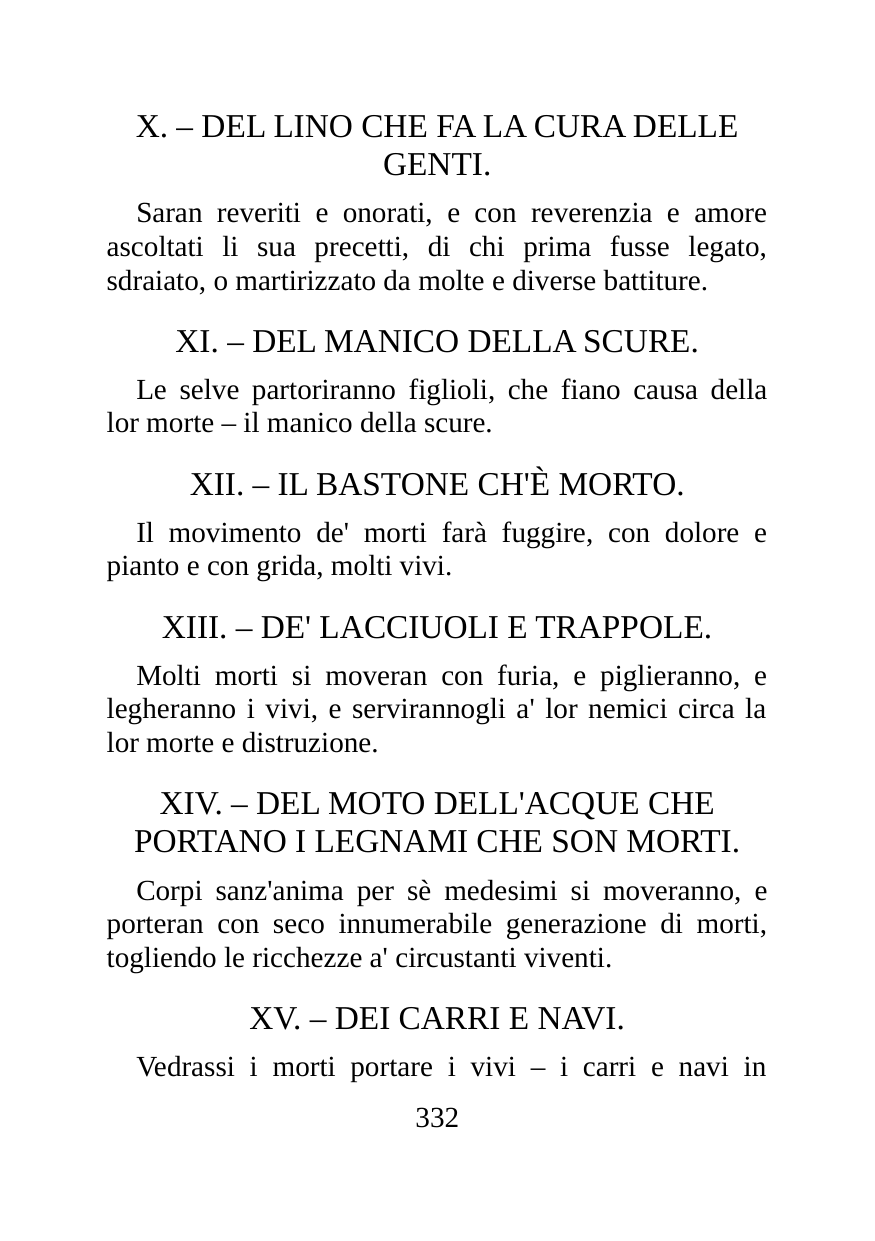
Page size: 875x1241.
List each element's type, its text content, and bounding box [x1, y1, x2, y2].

subtitle XII. ‒ IL BASTONE CH'È MORTO. [106, 464, 768, 502]
subtitle XIV. ‒ DEL MOTO DELL'ACQUE CHE PORTANO I LEGNAMI CHE SON MORTI. [106, 783, 768, 860]
text Le selve partoriranno figlioli, che fiano causa della lor morte ‒ il manico della scure. [106, 372, 768, 439]
subtitle XIII. ‒ DE' LACCIUOLI E TRAPPOLE. [106, 607, 768, 645]
subtitle XV. ‒ DEI CARRI E NAVI. [106, 998, 768, 1037]
text Vedrassi i morti portare i vivi ‒ i carri e navi in [106, 1049, 768, 1083]
text Molti morti si moveran con furia, e piglieranno, e legheranno i vivi, e servirannogli a' lor nemici circa la lor morte e distruzione. [106, 658, 768, 758]
text Corpi sanz'anima per sè medesimi si moveranno, e porteran con seco innumerabile generazione di morti, togliendo le ricchezze a' circustanti viventi. [106, 873, 768, 973]
text Il movimento de' morti farà fuggire, con dolore e pianto e con grida, molti vivi. [106, 515, 768, 582]
subtitle XI. ‒ DEL MANICO DELLA SCURE. [106, 321, 768, 359]
text Saran reveriti e onorati, e con reverenzia e amore ascoltati li sua precetti, di chi prima fusse legato, sdraiato, o martirizzato da molte e diverse battiture. [106, 196, 768, 296]
subtitle X. ‒ DEL LINO CHE FA LA CURA DELLE GENTI. [106, 106, 768, 183]
